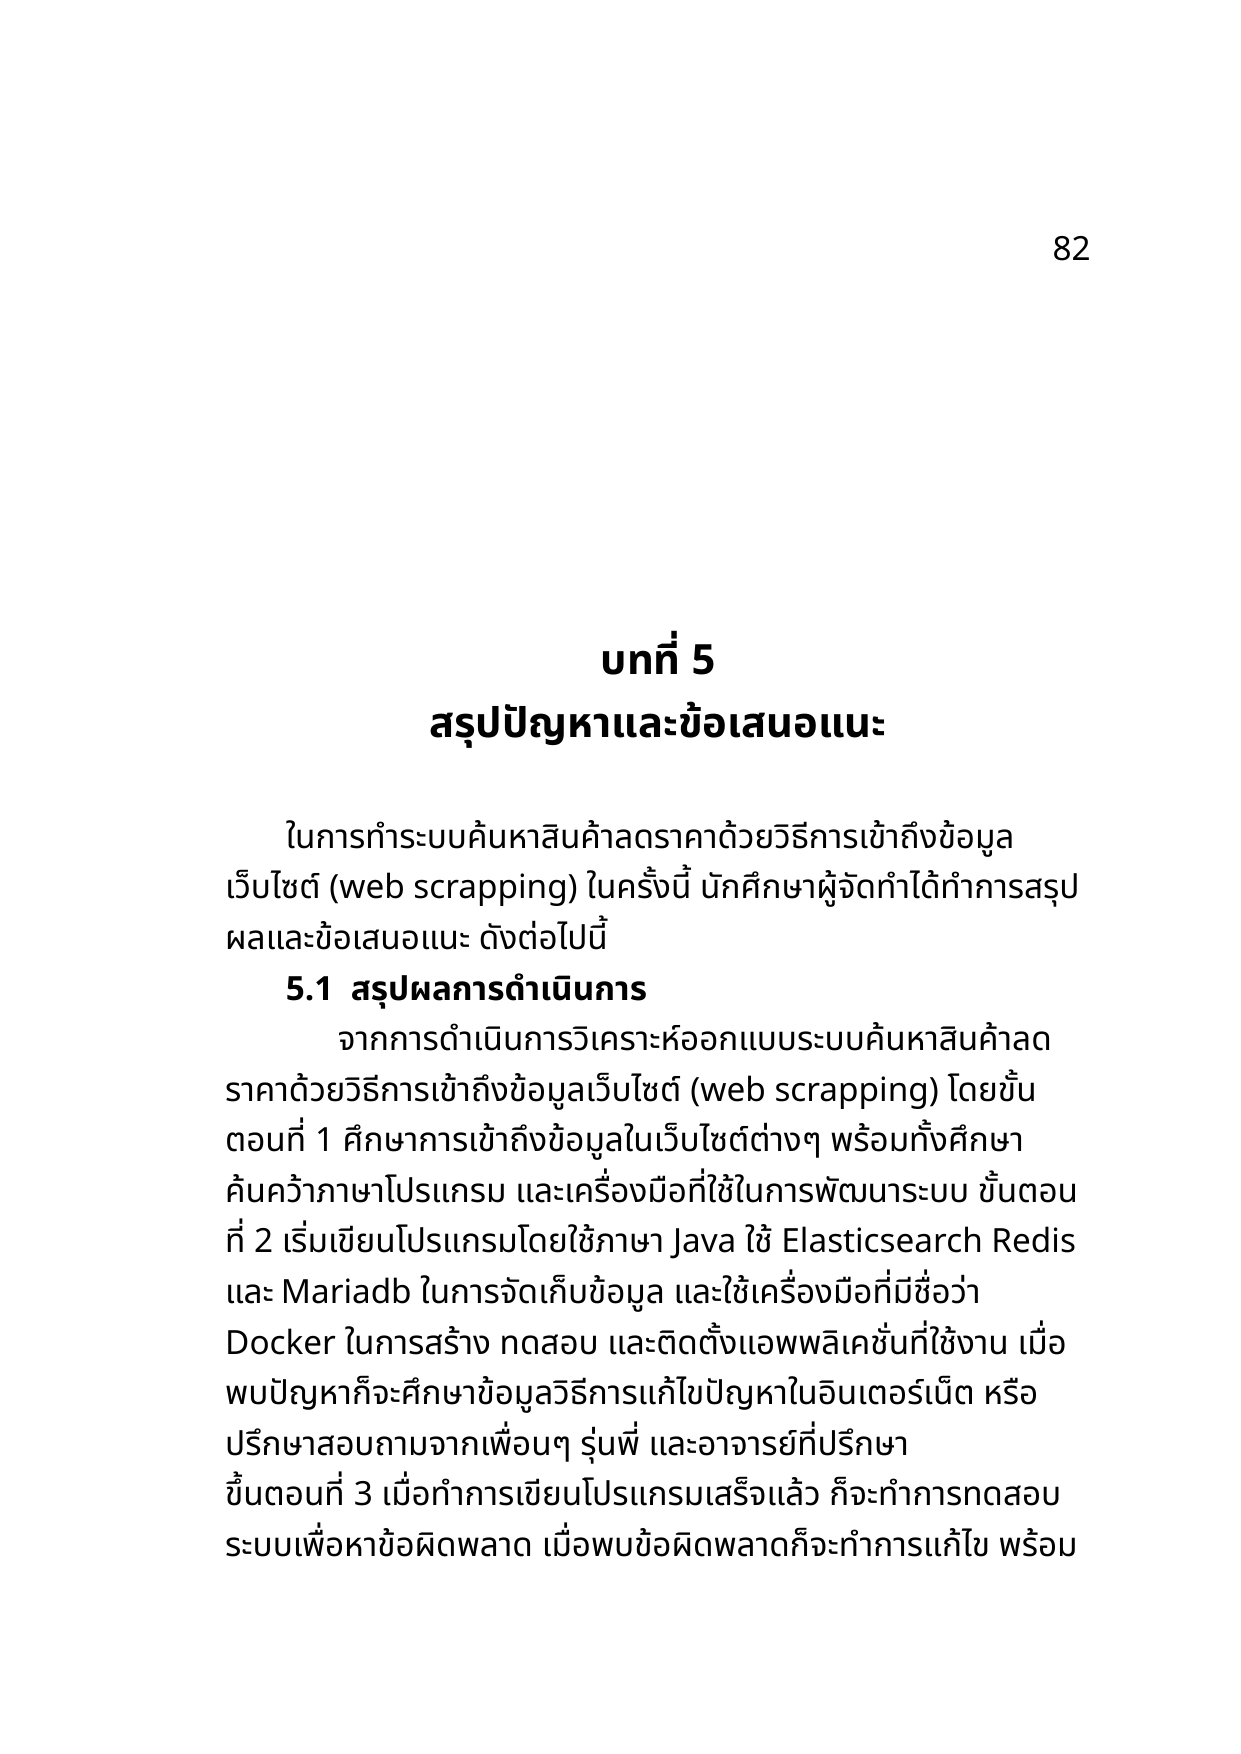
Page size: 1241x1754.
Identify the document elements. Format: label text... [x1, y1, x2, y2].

text บทที่ 5 [225, 630, 1091, 693]
text สรุปปัญหาและข้อเสนอแนะ [225, 693, 1091, 756]
text ขึ้นตอนที่ 3 เมื่อทำการเขียนโปรแกรมเสร็จแล้ว ก็จะทำการทดสอบระบบเพื่อหาข้อผิดพลาด เมื่อพบข้อผิดพลาดก็จะทำการแก้ไข พร้อม [225, 1470, 1091, 1571]
text ในการทำระบบค้นหาสินค้าลดราคาด้วยวิธีการเข้าถึงข้อมูลเว็บไซต์ (web scrapping) ในครั้งนี้ นักศึกษาผู้จัดทำได้ทำการสรุปผลและข้อเสนอแนะ ดังต่อไปนี้ [225, 813, 1091, 964]
text 5.1 สรุปผลการดำเนินการ [225, 964, 1091, 1015]
text จากการดำเนินการวิเคราะห์ออกแบบระบบค้นหาสินค้าลดราคาด้วยวิธีการเข้าถึงข้อมูลเว็บไซต์ (web scrapping) โดยขั้นตอนที่ 1 ศึกษาการเข้าถึงข้อมูลในเว็บไซต์ต่างๆ พร้อมทั้งศึกษาค้นคว้าภาษาโปรแกรม และเครื่องมือที่ใช้ในการพัฒนาระบบ ขั้นตอนที่ 2 เริ่มเขียนโปรแกรมโดยใช้ภาษา Java ใช้ Elasticsearch Redis และMariadb ในการจัดเก็บข้อมูล และใช้เครื่องมือที่มีชื่อว่า Docker ในการสร้าง ทดสอบ และติดตั้งแอพพลิเคชั่นที่ใช้งาน เมื่อพบปัญหาก็จะศึกษาข้อมูลวิธีการแก้ไขปัญหาในอินเตอร์เน็ต หรือปรึกษาสอบถามจากเพื่อนๆ รุ่นพี่ และอาจารย์ที่ปรึกษา [225, 1015, 1091, 1470]
